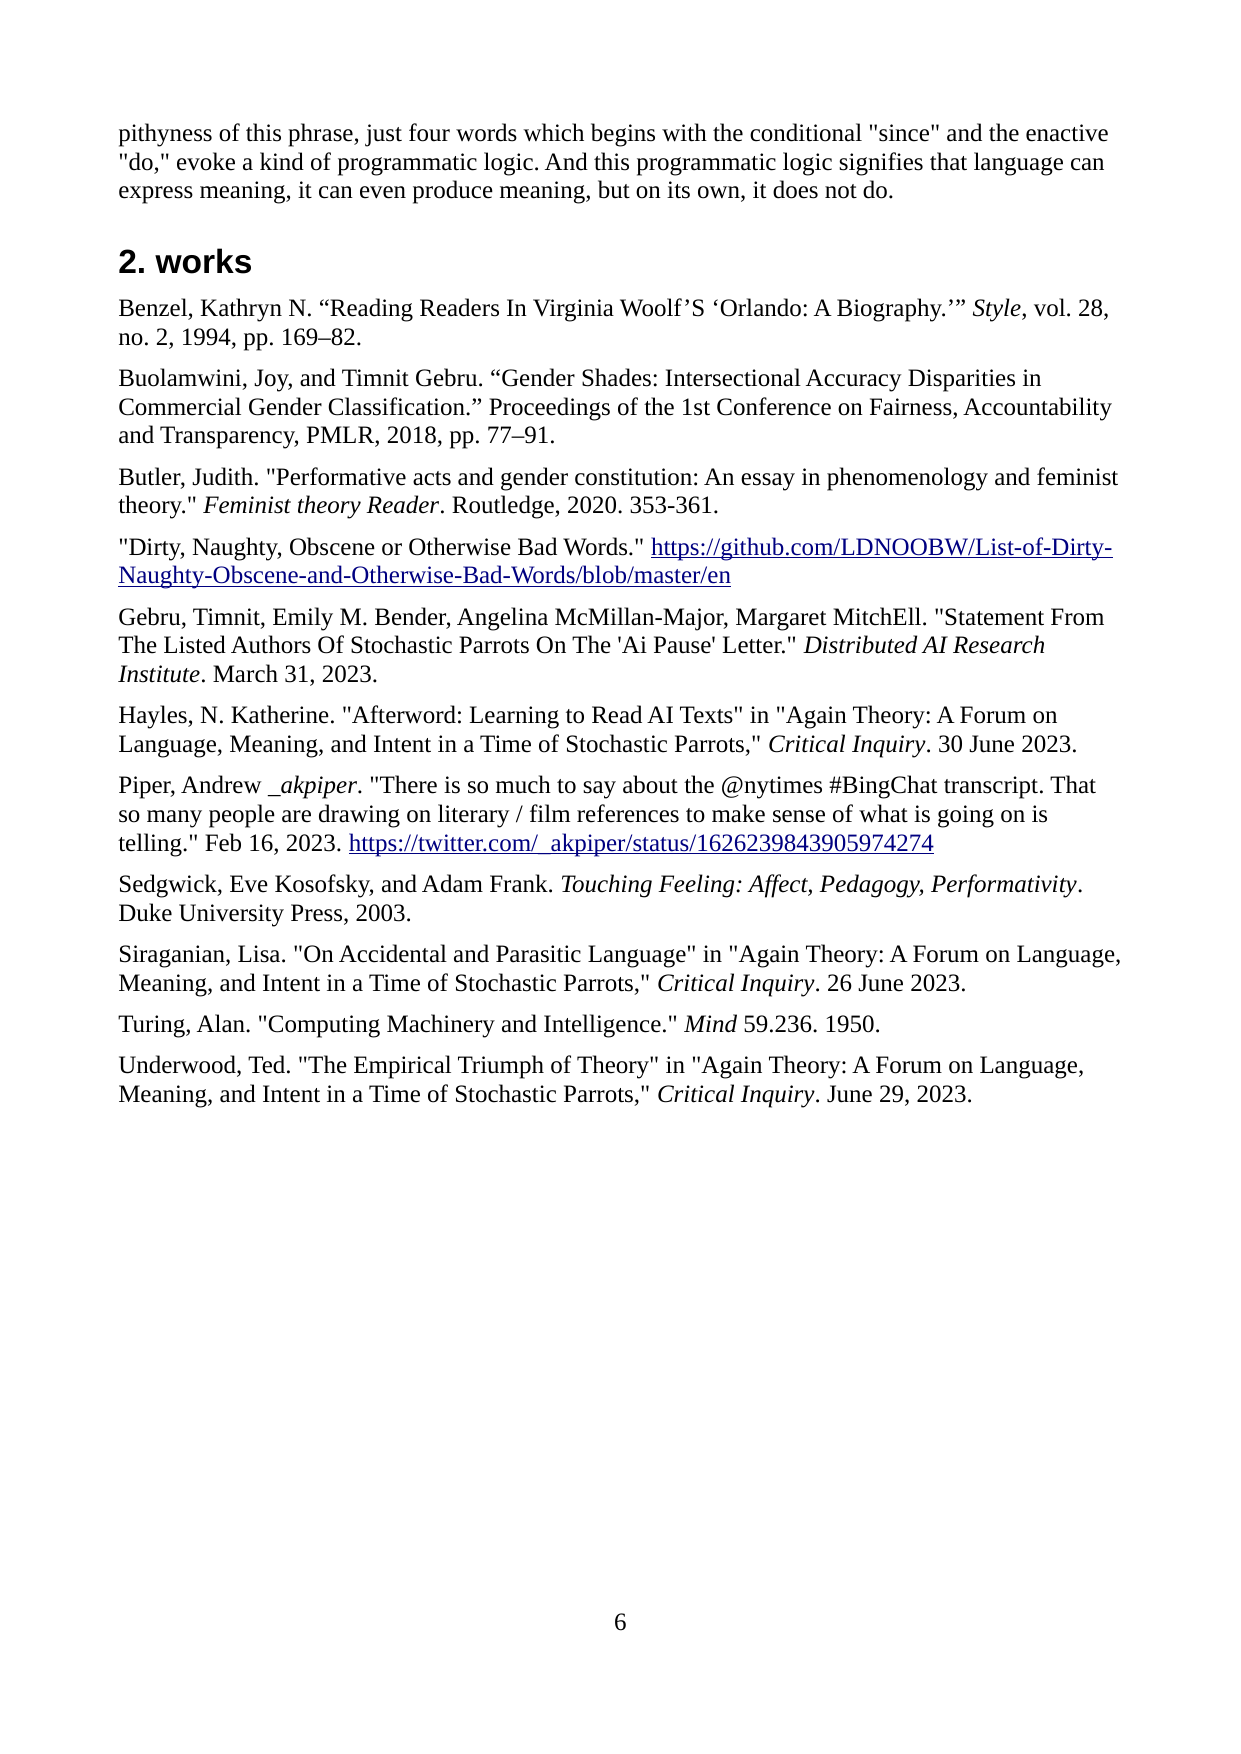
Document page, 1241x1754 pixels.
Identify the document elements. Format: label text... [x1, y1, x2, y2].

text Butler, Judith. "Performative acts and gender constitution: An essay in phenomenology and feminist theory." Feminist theory Reader. Routledge, 2020. 353-361. [118, 462, 1122, 519]
subtitle works [118, 242, 1122, 281]
text Turing, Alan. "Computing Machinery and Intelligence." Mind 59.236. 1950. [118, 1009, 1122, 1038]
text Benzel, Kathryn N. “Reading Readers In Virginia Woolf’S ‘Orlando: A Biography.’” Style, vol. 28, no. 2, 1994, pp. 169–82. [118, 293, 1122, 351]
text Underwood, Ted. "The Empirical Triumph of Theory" in "Again Theory: A Forum on Language, Meaning, and Intent in a Time of Stochastic Parrots," Critical Inquiry. June 29, 2023. [118, 1051, 1122, 1108]
text Sedgwick, Eve Kosofsky, and Adam Frank. Touching Feeling: Affect, Pedagogy, Performativity. Duke University Press, 2003. [118, 869, 1122, 927]
text Piper, Andrew _akpiper. "There is so much to say about the @nytimes #BingChat transcript. That so many people are drawing on literary / film references to make sense of what is going on is telling." Feb 16, 2023. https://twitter.com/_akpiper/status/1626239843905974274 [118, 771, 1122, 857]
text Gebru, Timnit, Emily M. Bender, Angelina McMillan-Major, Margaret MitchEll. "Statement From The Listed Authors Of Stochastic Parrots On The 'Ai Pause' Letter." Distributed AI Research Institute. March 31, 2023. [118, 602, 1122, 688]
text Hayles, N. Katherine. "Afterword: Learning to Read AI Texts" in "Again Theory: A Forum on Language, Meaning, and Intent in a Time of Stochastic Parrots," Critical Inquiry. 30 June 2023. [118, 701, 1122, 758]
text Siraganian, Lisa. "On Accidental and Parasitic Language" in "Again Theory: A Forum on Language, Meaning, and Intent in a Time of Stochastic Parrots," Critical Inquiry. 26 June 2023. [118, 939, 1122, 997]
text Buolamwini, Joy, and Timnit Gebru. “Gender Shades: Intersectional Accuracy Disparities in Commercial Gender Classification.” Proceedings of the 1st Conference on Fairness, Accountability and Transparency, PMLR, 2018, pp. 77–91. [118, 363, 1122, 449]
text pithyness of this phrase, just four words which begins with the conditional "since" and the enactive "do," evoke a kind of programmatic logic. And this programmatic logic signifies that language can express meaning, it can even produce meaning, but on its own, it does not do. [118, 118, 1122, 204]
text "Dirty, Naughty, Obscene or Otherwise Bad Words." https://github.com/LDNOOBW/List-of-Dirty-Naughty-Obscene-and-Otherwise-Bad-Words/blob/master/en [118, 532, 1122, 589]
